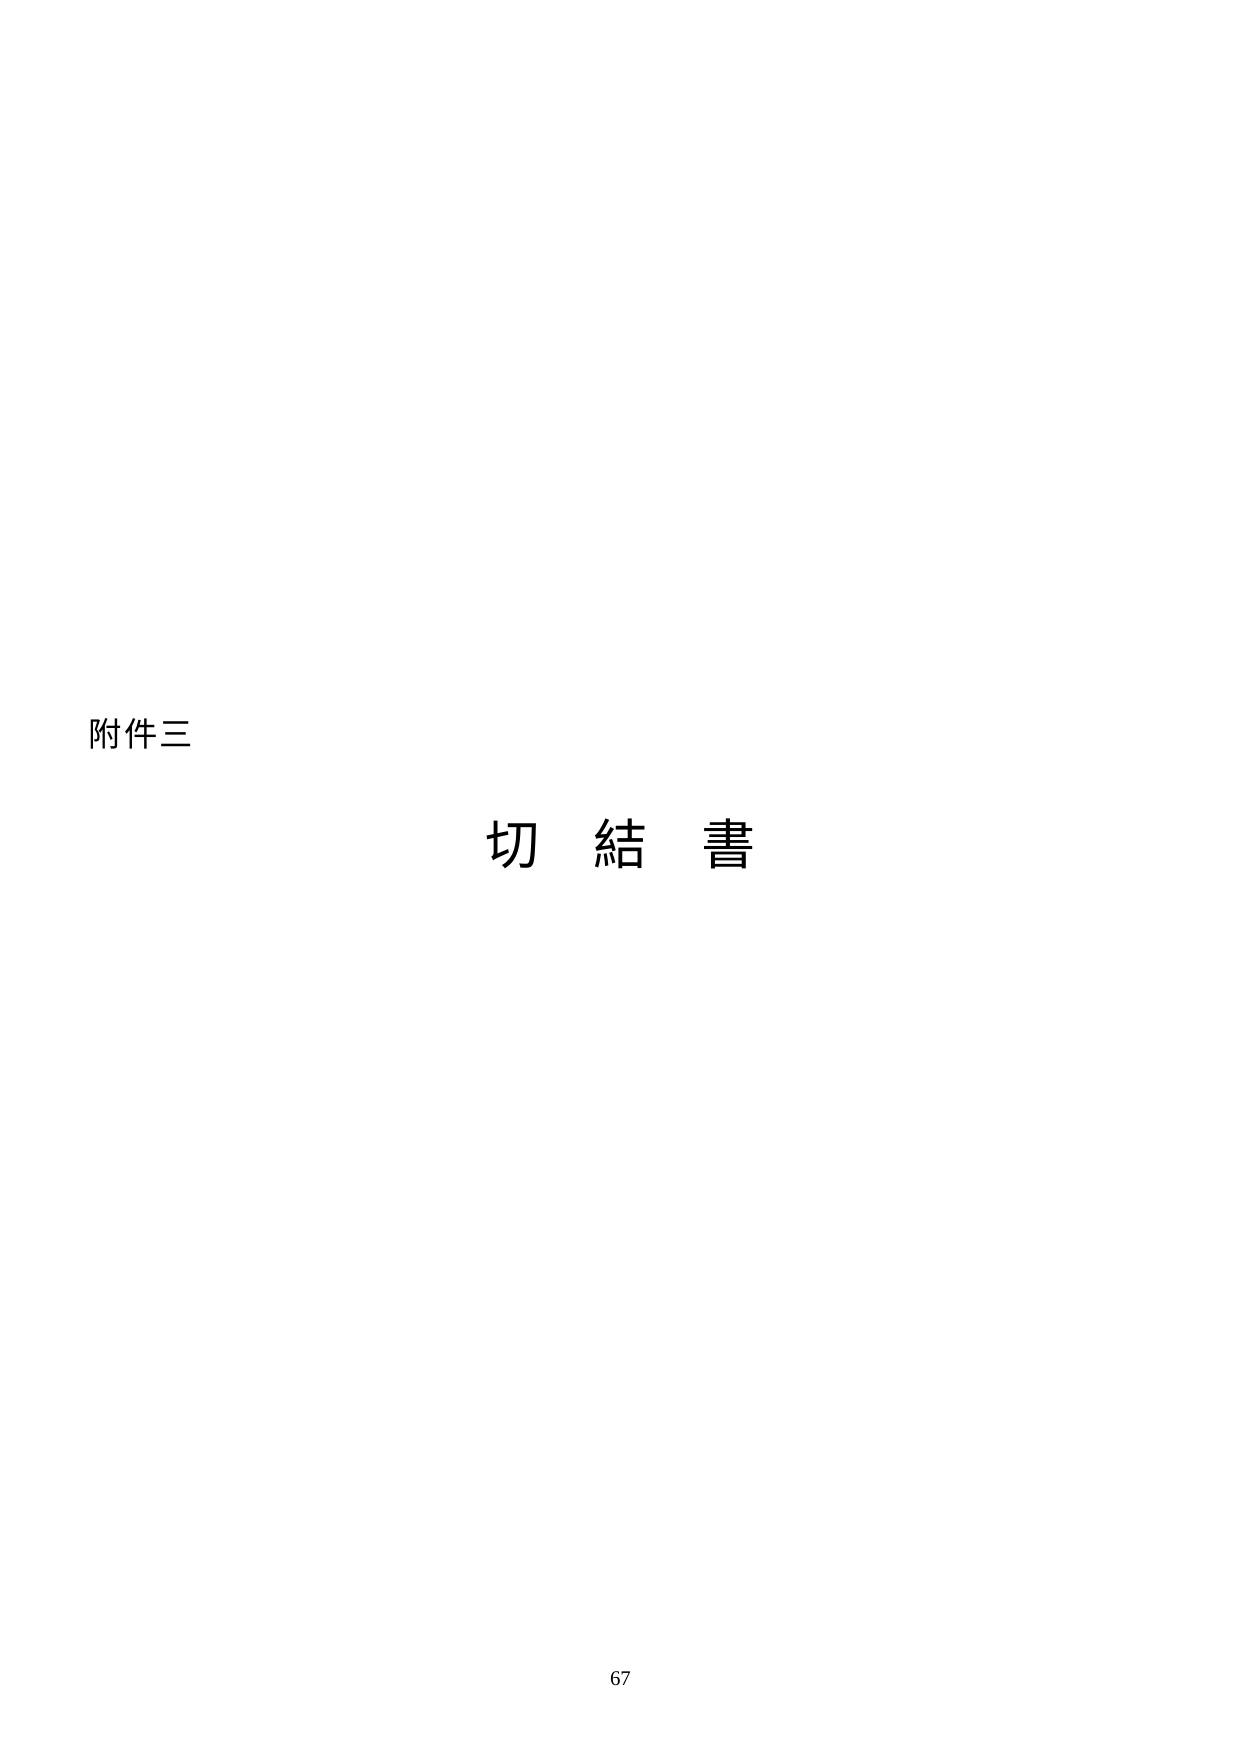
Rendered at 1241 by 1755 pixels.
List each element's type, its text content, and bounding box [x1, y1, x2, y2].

text 切 結 書 [89, 801, 1152, 880]
text 附件三 [89, 708, 1152, 756]
